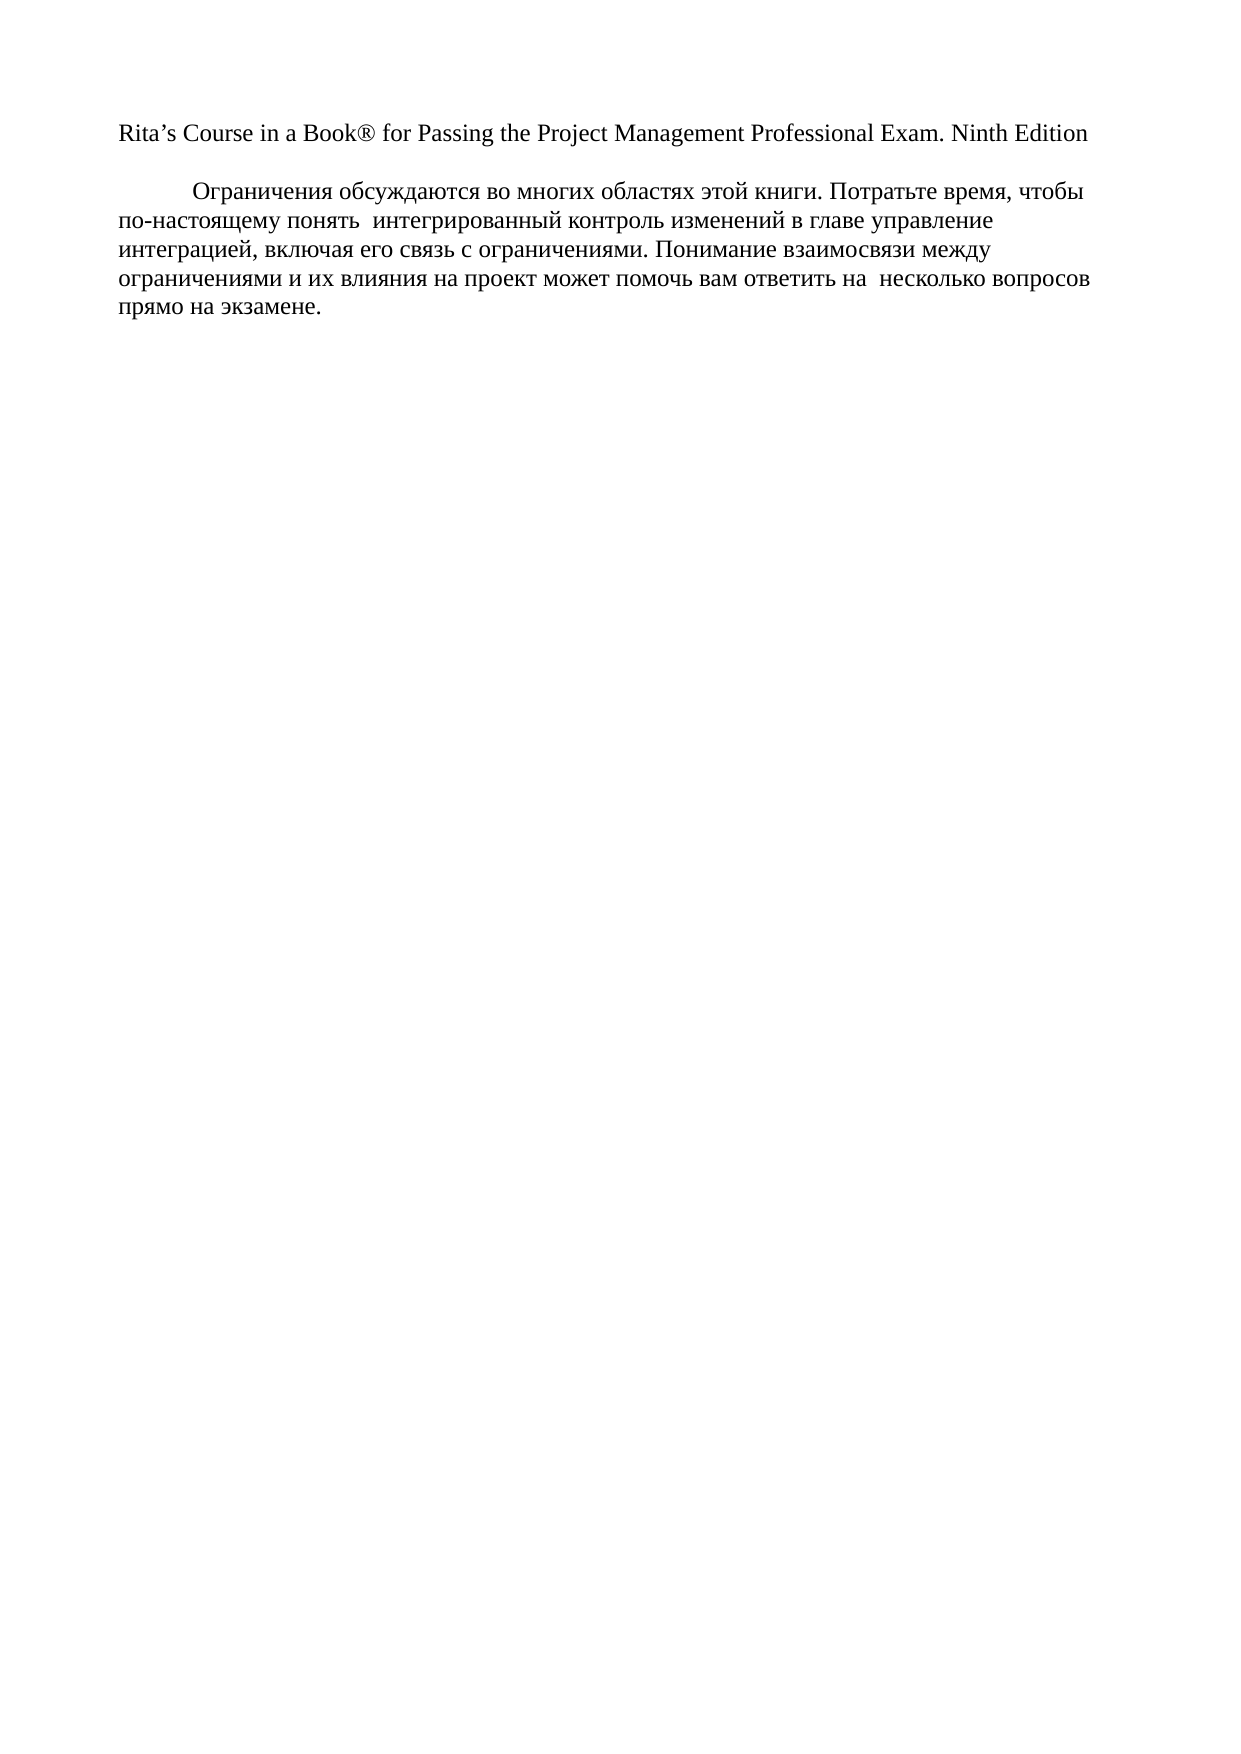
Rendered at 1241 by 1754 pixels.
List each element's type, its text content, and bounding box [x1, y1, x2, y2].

text Ограничения обсуждаются во многих областях этой книги. Потратьте время, чтобы по-настоящему понять интегрированный контроль изменений в главе управление интеграцией, включая его связь с ограничениями. Понимание взаимосвязи между ограничениями и их влияния на проект может помочь вам ответить на несколько вопросов прямо на экзамене. [118, 176, 1122, 320]
